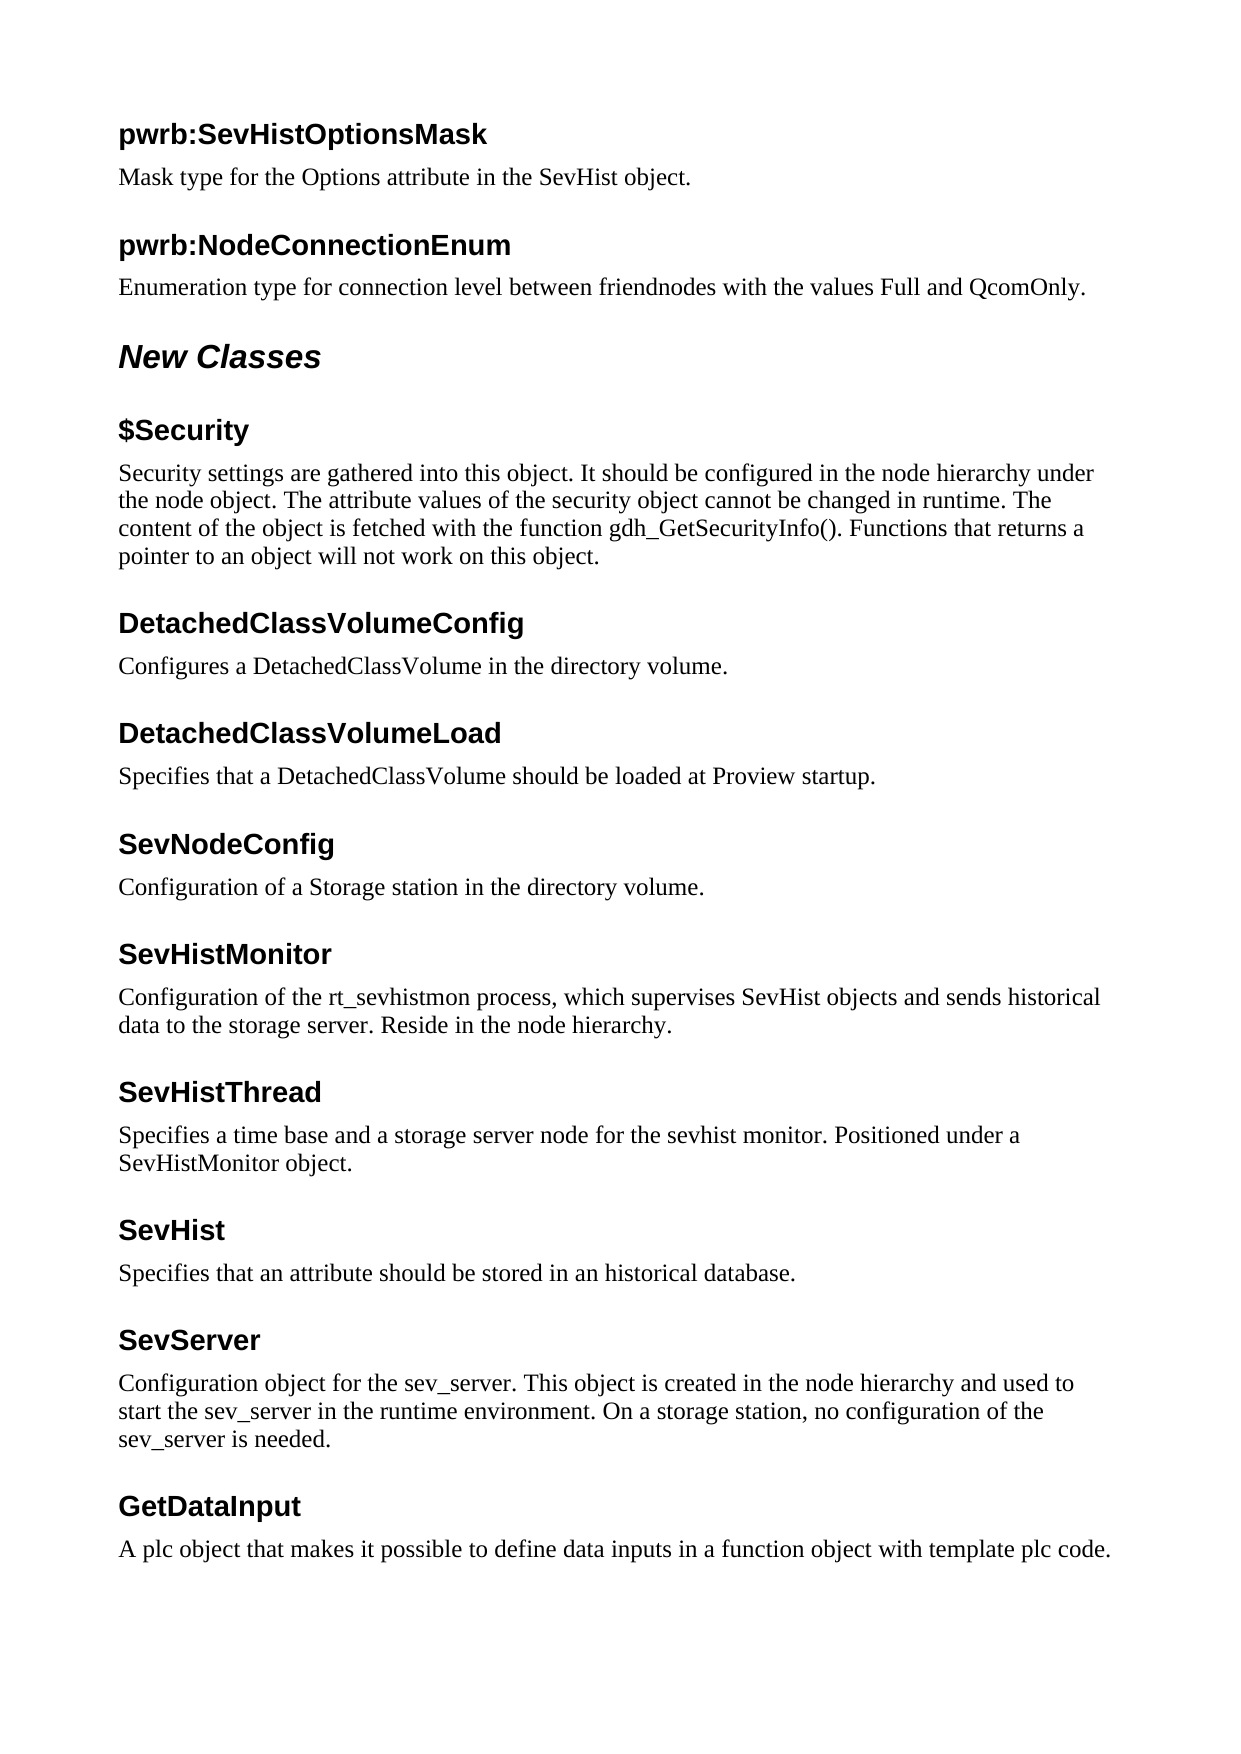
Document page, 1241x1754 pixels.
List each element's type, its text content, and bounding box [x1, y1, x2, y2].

text Specifies that a DetachedClassVolume should be loaded at Proview startup. [118, 762, 1122, 790]
subtitle SevServer [118, 1324, 1122, 1357]
text Configuration of a Storage station in the directory volume. [118, 873, 1122, 900]
subtitle pwrb:NodeConnectionEnum [118, 228, 1122, 261]
subtitle SevHistThread [118, 1076, 1122, 1108]
text Security settings are gathered into this object. It should be configured in the node hierarchy under the node object. The attribute values of the security object cannot be changed in runtime. The content of the object is fetched with the function gdh_GetSecurityInfo(). Functions that returns a pointer to an object will not work on this object. [118, 459, 1122, 569]
subtitle GetDataInput [118, 1490, 1122, 1523]
subtitle SevNodeConfig [118, 828, 1122, 860]
text Enumeration type for connection level between friendnodes with the values Full and QcomOnly. [118, 273, 1122, 301]
text Configures a DetachedClassVolume in the directory volume. [118, 652, 1122, 680]
subtitle pwrb:SevHistOptionsMask [118, 118, 1122, 151]
text Configuration object for the sev_server. This object is created in the node hierarchy and used to start the sev_server in the runtime environment. On a storage station, no configuration of the sev_server is needed. [118, 1369, 1122, 1452]
subtitle DetachedClassVolumeConfig [118, 607, 1122, 639]
text Mask type for the Options attribute in the SevHist object. [118, 163, 1122, 191]
text Configuration of the rt_sevhistmon process, which supervises SevHist objects and sends historical data to the storage server. Reside in the node hierarchy. [118, 983, 1122, 1038]
subtitle SevHist [118, 1214, 1122, 1247]
subtitle $Security [118, 413, 1122, 446]
subtitle DetachedClassVolumeLoad [118, 717, 1122, 750]
text Specifies that an attribute should be stored in an historical database. [118, 1259, 1122, 1287]
text Specifies a time base and a storage server node for the sevhist monitor. Positioned under a SevHistMonitor object. [118, 1121, 1122, 1176]
text A plc object that makes it possible to define data inputs in a function object with template plc code. [118, 1535, 1122, 1563]
subtitle New Classes [118, 339, 1122, 376]
subtitle SevHistMonitor [118, 938, 1122, 971]
